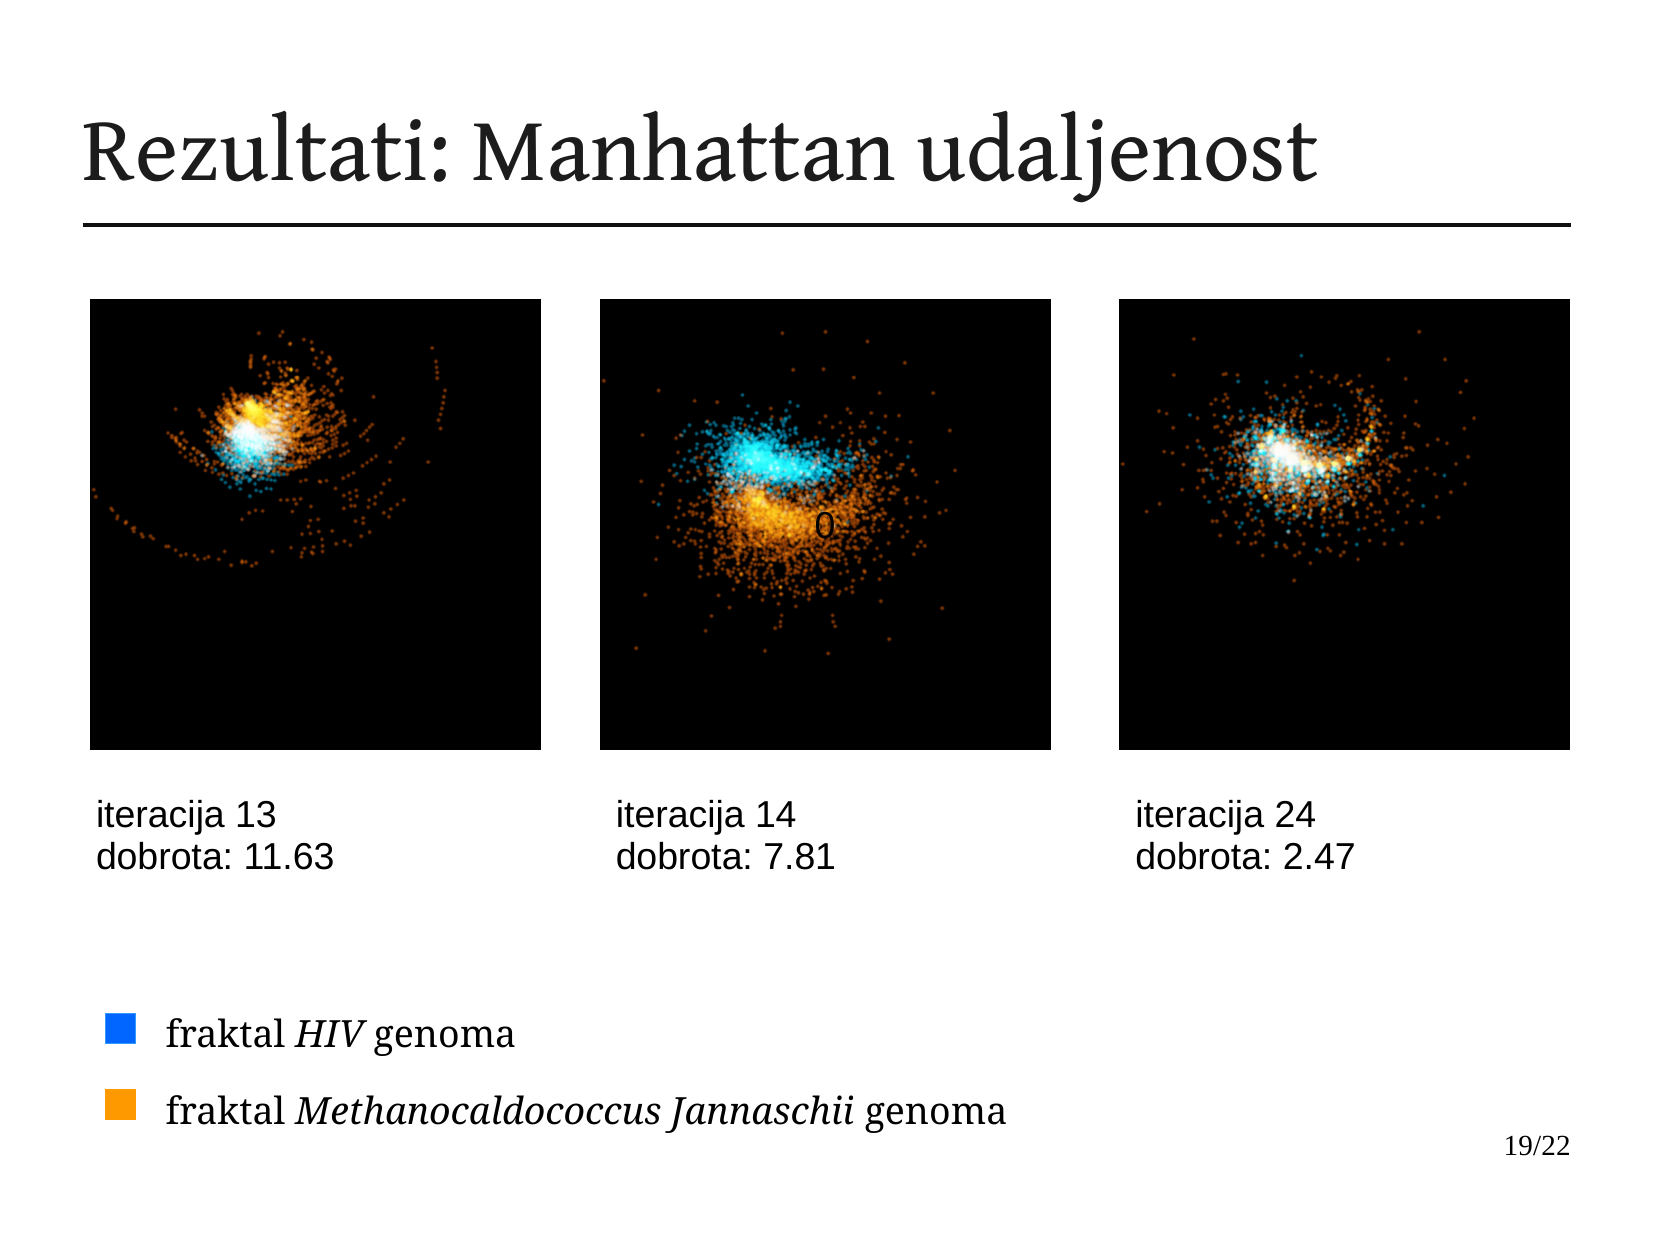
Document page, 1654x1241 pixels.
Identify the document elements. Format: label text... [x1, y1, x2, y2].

text_box [105, 1013, 136, 1044]
text_box fraktal Methanocaldococcus Jannaschii genoma [150, 1077, 1270, 1139]
text_box iteracija 13 dobrota: 11.63 [81, 786, 382, 886]
picture [1119, 299, 1570, 751]
text_box [105, 1089, 136, 1120]
text_box fraktal HIV genoma [150, 1000, 601, 1059]
picture [600, 299, 1051, 751]
picture [90, 299, 541, 751]
title Rezultati: Manhattan udaljenost [82, 49, 1571, 257]
text_box iteracija 24 dobrota: 2.47 [1120, 786, 1421, 886]
text_box iteracija 14 dobrota: 7.81 [601, 786, 902, 886]
